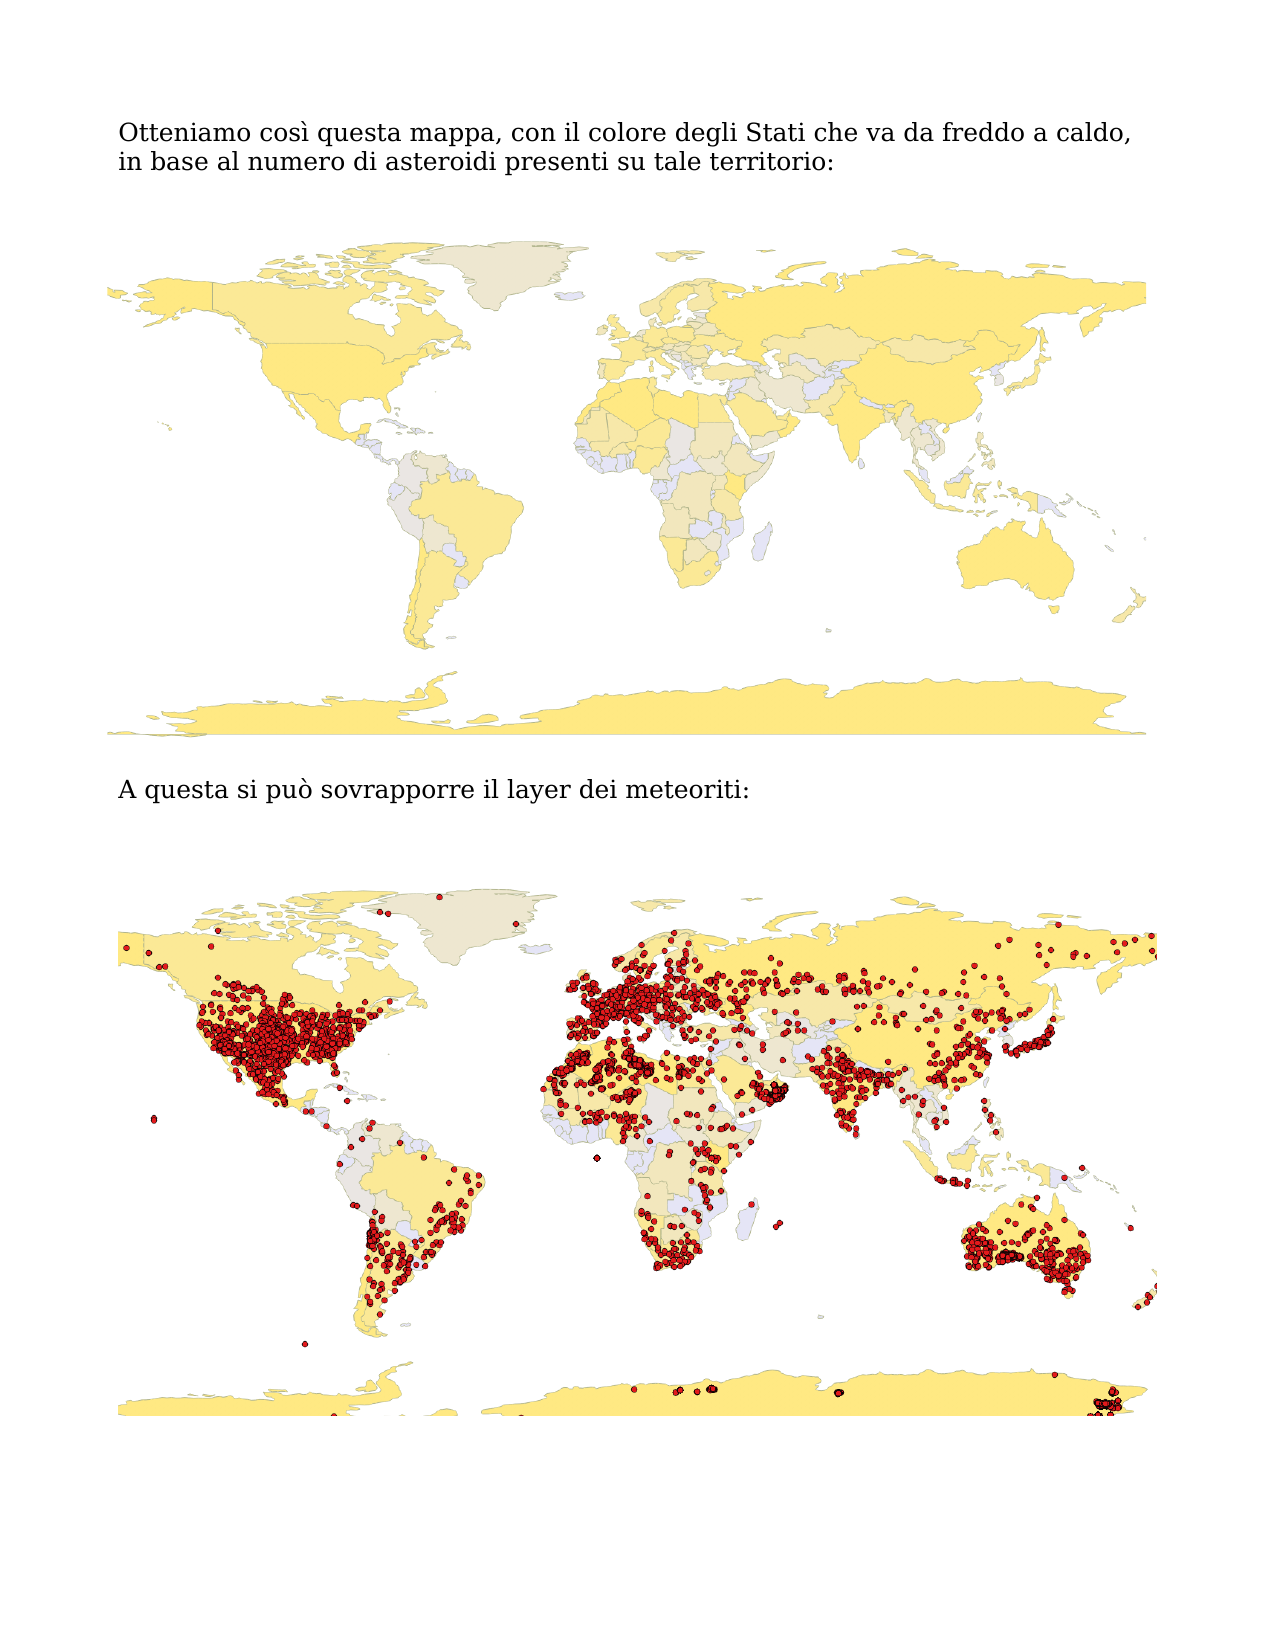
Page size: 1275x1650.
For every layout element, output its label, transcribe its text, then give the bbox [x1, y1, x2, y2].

picture [118, 807, 1157, 1416]
text Otteniamo così questa mappa, con il colore degli Stati che va da freddo a caldo, in base al numero di asteroidi presenti su tale territorio: [118, 118, 1157, 176]
text A questa si può sovrapporre il layer dei meteoriti: [118, 775, 1157, 804]
picture [107, 191, 1147, 746]
